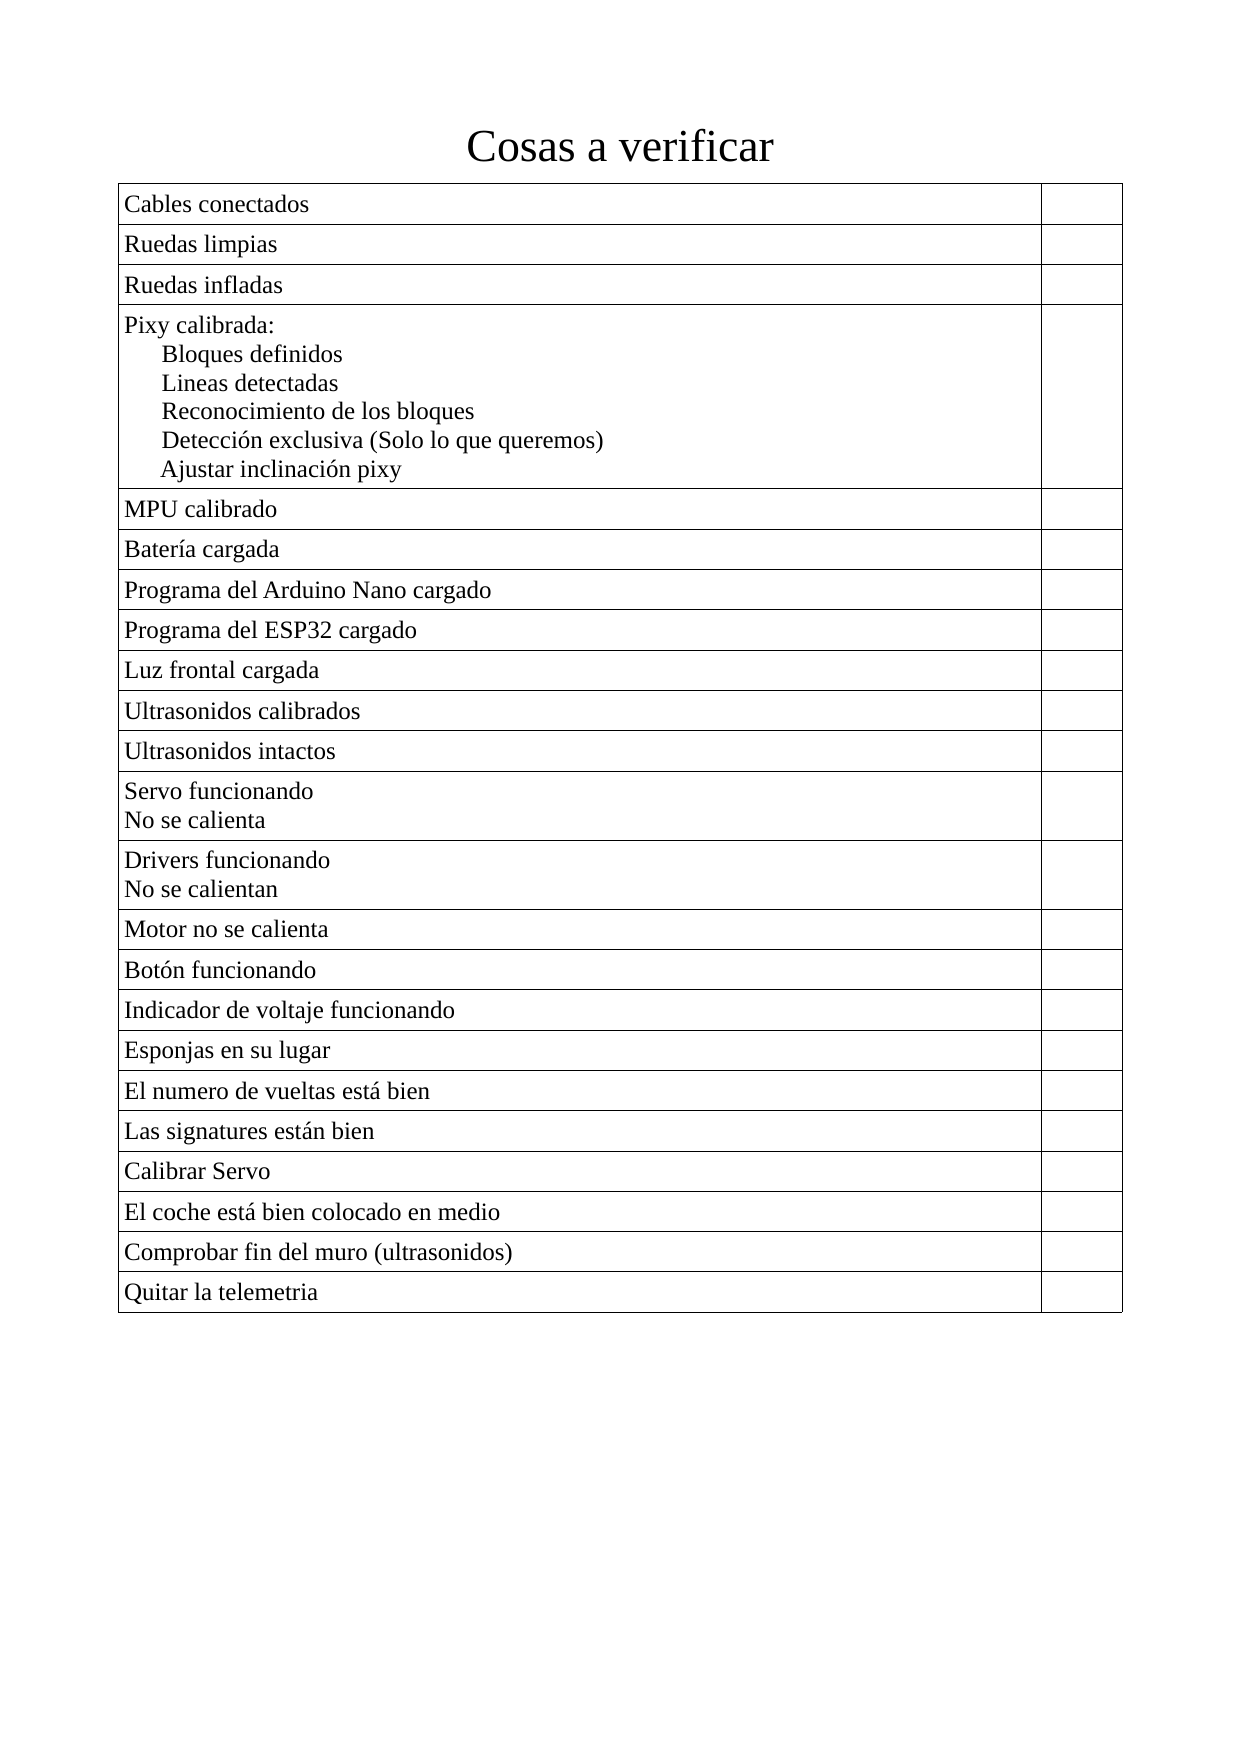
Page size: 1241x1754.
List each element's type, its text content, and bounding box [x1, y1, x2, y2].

table_cell [1042, 305, 1122, 488]
table_cell [1042, 225, 1122, 264]
table_cell Calibrar Servo [119, 1152, 1041, 1191]
table_cell [1042, 570, 1122, 609]
text Cosas a verificar [118, 118, 1122, 171]
table_cell Motor no se calienta [119, 910, 1041, 949]
table_cell El coche está bien colocado en medio [119, 1192, 1041, 1231]
table_cell Programa del ESP32 cargado [119, 610, 1041, 649]
table_header Cables conectados [119, 184, 1041, 224]
table_cell [1042, 1272, 1122, 1312]
table_cell Luz frontal cargada [119, 651, 1041, 690]
table_cell [1042, 910, 1122, 949]
table_cell [1042, 1152, 1122, 1191]
table_cell MPU calibrado [119, 489, 1041, 529]
table_cell [1042, 651, 1122, 690]
table_cell [1042, 990, 1122, 1029]
table_cell [1042, 691, 1122, 730]
table_cell [1042, 1111, 1122, 1151]
table_cell Botón funcionando [119, 950, 1041, 989]
table_cell [1042, 1192, 1122, 1231]
table_cell [1042, 489, 1122, 529]
table_cell [1042, 772, 1122, 839]
table_cell [1042, 841, 1122, 909]
table_cell [1042, 1031, 1122, 1070]
table_cell [1042, 530, 1122, 569]
table_cell Indicador de voltaje funcionando [119, 990, 1041, 1029]
table_cell Ruedas limpias [119, 225, 1041, 264]
table_cell Comprobar fin del muro (ultrasonidos) [119, 1232, 1041, 1271]
table_cell Quitar la telemetria [119, 1272, 1041, 1312]
table_cell Batería cargada [119, 530, 1041, 569]
table_cell [1042, 1232, 1122, 1271]
table_cell Ultrasonidos calibrados [119, 691, 1041, 730]
table_cell Pixy calibrada: Bloques definidos Lineas detectadas Reconocimiento de los bloques Detección exclusiva (Solo lo que queremos) Ajustar inclinación pixy [119, 305, 1041, 488]
table_cell Servo funcionando No se calienta [119, 772, 1041, 839]
table_cell Programa del Arduino Nano cargado [119, 570, 1041, 609]
table_cell [1042, 1071, 1122, 1110]
table_cell Esponjas en su lugar [119, 1031, 1041, 1070]
table_header [1042, 184, 1122, 224]
table_cell [1042, 610, 1122, 649]
table_cell Drivers funcionando No se calientan [119, 841, 1041, 909]
table_cell El numero de vueltas está bien [119, 1071, 1041, 1110]
table_cell [1042, 731, 1122, 771]
table_cell [1042, 950, 1122, 989]
table_cell [1042, 265, 1122, 304]
table_cell Ultrasonidos intactos [119, 731, 1041, 771]
table_cell Ruedas infladas [119, 265, 1041, 304]
table_cell Las signatures están bien [119, 1111, 1041, 1151]
